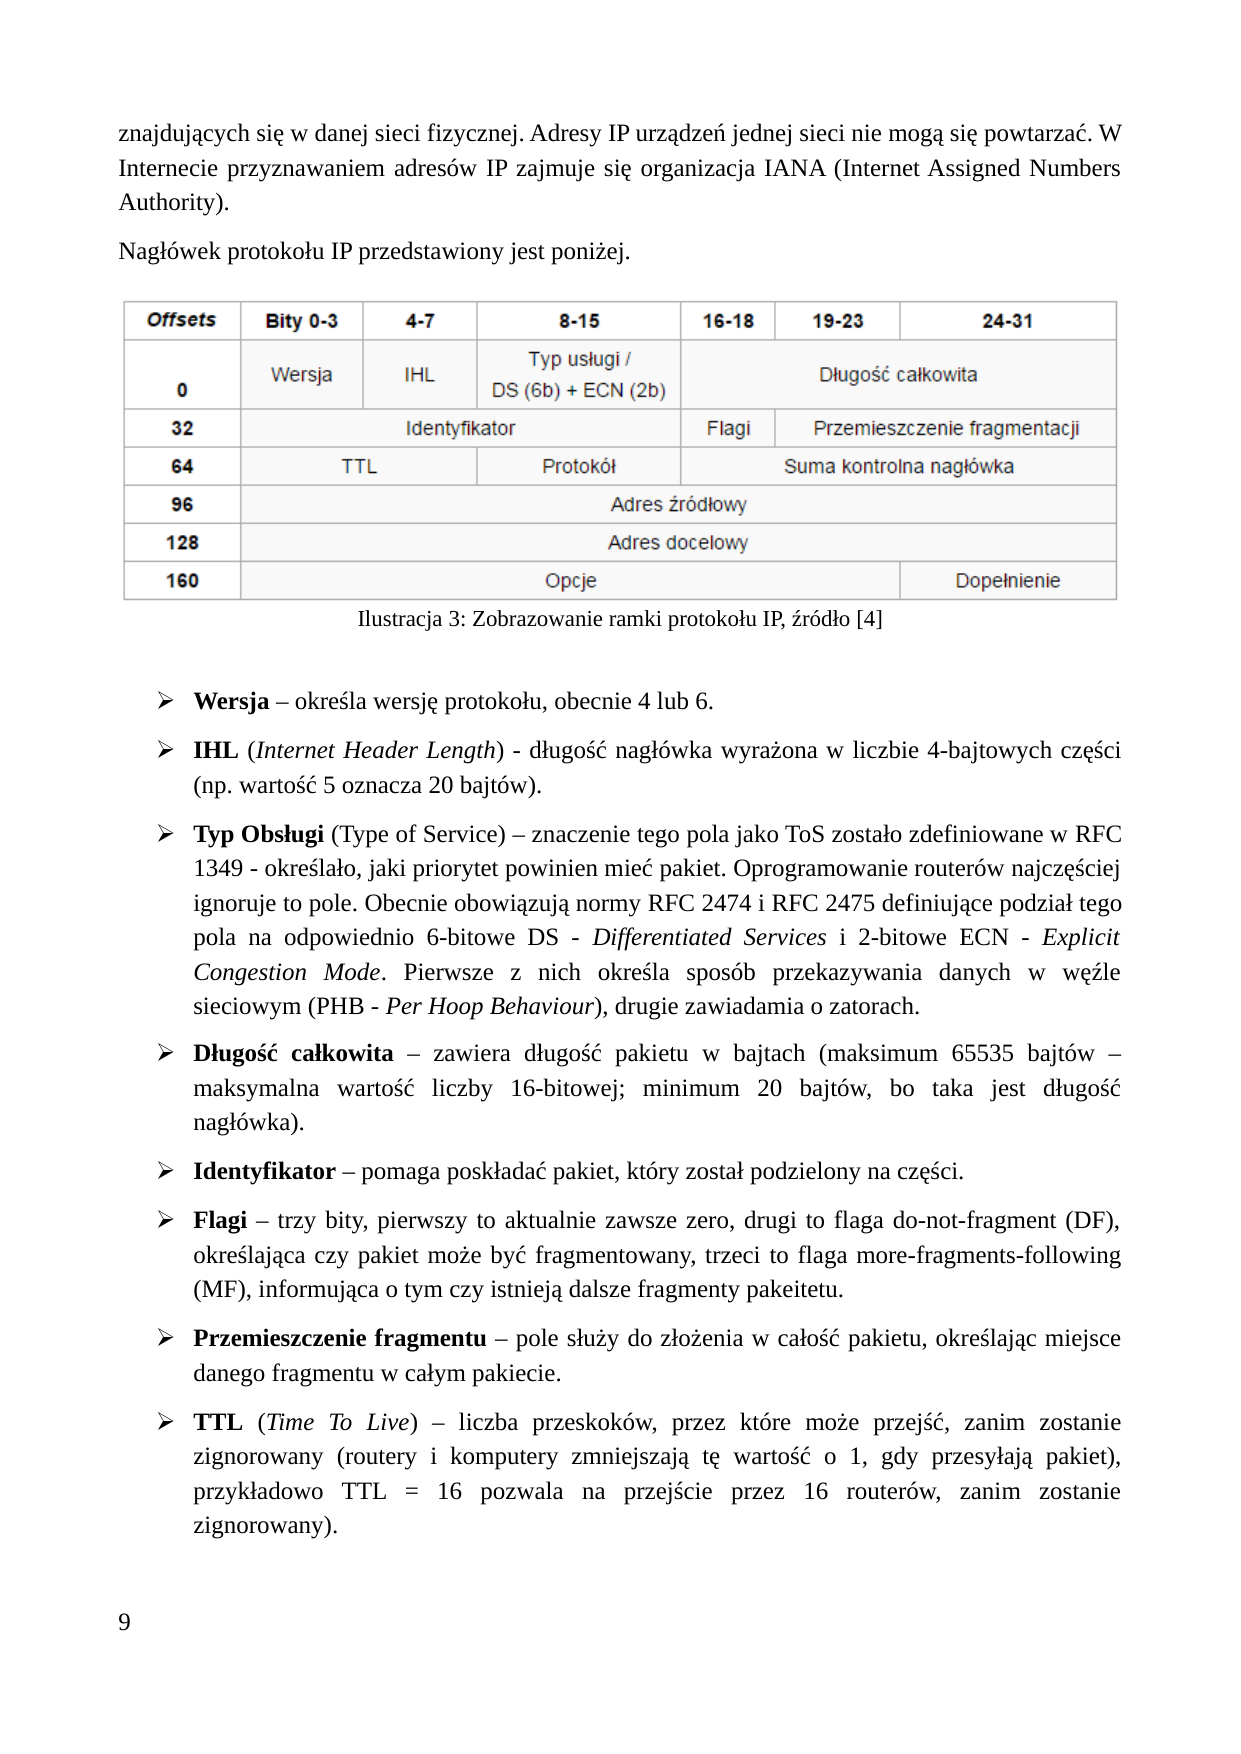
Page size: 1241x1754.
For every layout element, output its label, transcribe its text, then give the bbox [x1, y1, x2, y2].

text znajdujących się w danej sieci fizycznej. Adresy IP urządzeń jednej sieci nie mogą się powtarzać. W Internecie przyznawaniem adresów IP zajmuje się organizacja IANA (Internet Assigned Numbers Authority). [118, 118, 1122, 216]
list Identyfikator – pomaga poskładać pakiet, który został podzielony na części. [156, 1156, 1122, 1185]
list Flagi – trzy bity, pierwszy to aktualnie zawsze zero, drugi to flaga do-not-fragment (DF), określająca czy pakiet może być fragmentowany, trzeci to flaga more-fragments-following (MF), informująca o tym czy istnieją dalsze fragmenty pakeitetu. [156, 1205, 1122, 1303]
picture [118, 297, 1123, 606]
text Nagłówek protokołu IP przedstawiony jest poniżej. [118, 236, 1122, 265]
list Typ Obsługi (Type of Service) – znaczenie tego pola jako ToS zostało zdefiniowane w RFC 1349 - określało, jaki priorytet powinien mieć pakiet. Oprogramowanie routerów najczęściej ignoruje to pole. Obecnie obowiązują normy RFC 2474 i RFC 2475 definiujące podział tego pola na odpowiednio 6-bitowe DS - Differentiated Services i 2-bitowe ECN - Explicit Congestion Mode. Pierwsze z nich określa sposób przekazywania danych w węźle sieciowym (PHB - Per Hoop Behaviour), drugie zawiadamia o zatorach. [156, 819, 1122, 1020]
list IHL (Internet Header Length) - długość nagłówka wyrażona w liczbie 4-bajtowych części (np. wartość 5 oznacza 20 bajtów). [156, 735, 1122, 798]
text Ilustracja 3: Zobrazowanie ramki protokołu IP, źródło [4] [118, 606, 1122, 631]
list Przemieszczenie fragmentu – pole służy do złożenia w całość pakietu, określając miejsce danego fragmentu w całym pakiecie. [156, 1323, 1122, 1387]
list TTL (Time To Live) – liczba przeskoków, przez które może przejść, zanim zostanie zignorowany (routery i komputery zmniejszają tę wartość o 1, gdy przesyłają pakiet), przykładowo TTL = 16 pozwala na przejście przez 16 routerów, zanim zostanie zignorowany). [156, 1407, 1122, 1539]
list Długość całkowita – zawiera długość pakietu w bajtach (maksimum 65535 bajtów – maksymalna wartość liczby 16-bitowej; minimum 20 bajtów, bo taka jest długość nagłówka). [156, 1038, 1122, 1136]
list Wersja – określa wersję protokołu, obecnie 4 lub 6. [156, 686, 1122, 715]
